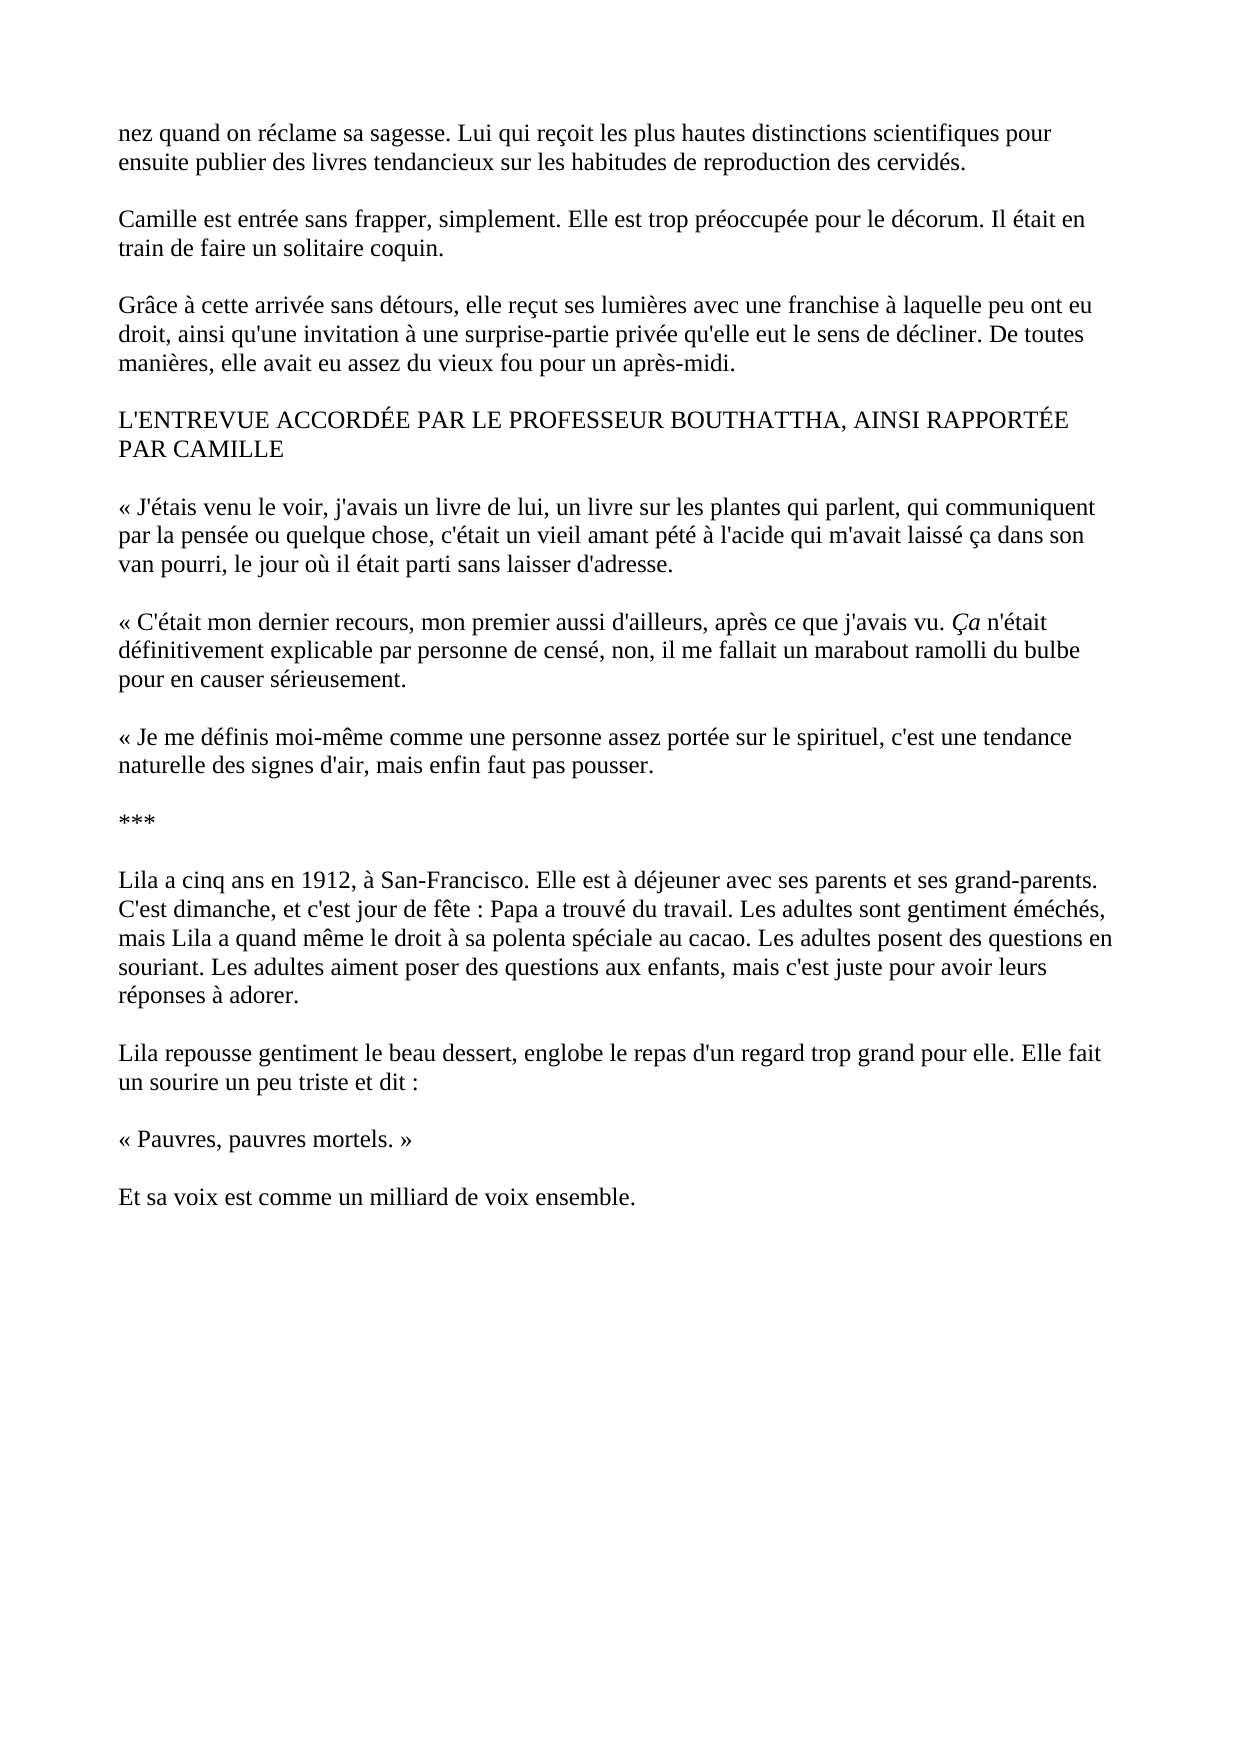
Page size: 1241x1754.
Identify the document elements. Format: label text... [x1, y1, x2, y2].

text nez quand on réclame sa sagesse. Lui qui reçoit les plus hautes distinctions scientifiques pour ensuite publier des livres tendancieux sur les habitudes de reproduction des cervidés. [118, 118, 1122, 176]
text Et sa voix est comme un milliard de voix ensemble. [118, 1182, 1122, 1211]
text *** [118, 808, 1122, 837]
text Grâce à cette arrivée sans détours, elle reçut ses lumières avec une franchise à laquelle peu ont eu droit, ainsi qu'une invitation à une surprise-partie privée qu'elle eut le sens de décliner. De toutes manières, elle avait eu assez du vieux fou pour un après-midi. [118, 291, 1122, 377]
text « Je me définis moi-même comme une personne assez portée sur le spirituel, c'est une tendance naturelle des signes d'air, mais enfin faut pas pousser. [118, 722, 1122, 779]
text « J'étais venu le voir, j'avais un livre de lui, un livre sur les plantes qui parlent, qui communiquent par la pensée ou quelque chose, c'était un vieil amant pété à l'acide qui m'avait laissé ça dans son van pourri, le jour où il était parti sans laisser d'adresse. [118, 492, 1122, 578]
text L'ENTREVUE ACCORDÉE PAR LE PROFESSEUR BOUTHATTHA, AINSI RAPPORTÉE PAR CAMILLE [118, 406, 1122, 463]
text « Pauvres, pauvres mortels. » [118, 1124, 1122, 1153]
text Lila repousse gentiment le beau dessert, englobe le repas d'un regard trop grand pour elle. Elle fait un sourire un peu triste et dit : [118, 1038, 1122, 1096]
text « C'était mon dernier recours, mon premier aussi d'ailleurs, après ce que j'avais vu. Ça n'était définitivement explicable par personne de censé, non, il me fallait un marabout ramolli du bulbe pour en causer sérieusement. [118, 607, 1122, 693]
text Camille est entrée sans frapper, simplement. Elle est trop préoccupée pour le décorum. Il était en train de faire un solitaire coquin. [118, 204, 1122, 262]
text Lila a cinq ans en 1912, à San-Francisco. Elle est à déjeuner avec ses parents et ses grand-parents. C'est dimanche, et c'est jour de fête : Papa a trouvé du travail. Les adultes sont gentiment éméchés, mais Lila a quand même le droit à sa polenta spéciale au cacao. Les adultes posent des questions en souriant. Les adultes aiment poser des questions aux enfants, mais c'est juste pour avoir leurs réponses à adorer. [118, 866, 1122, 1009]
